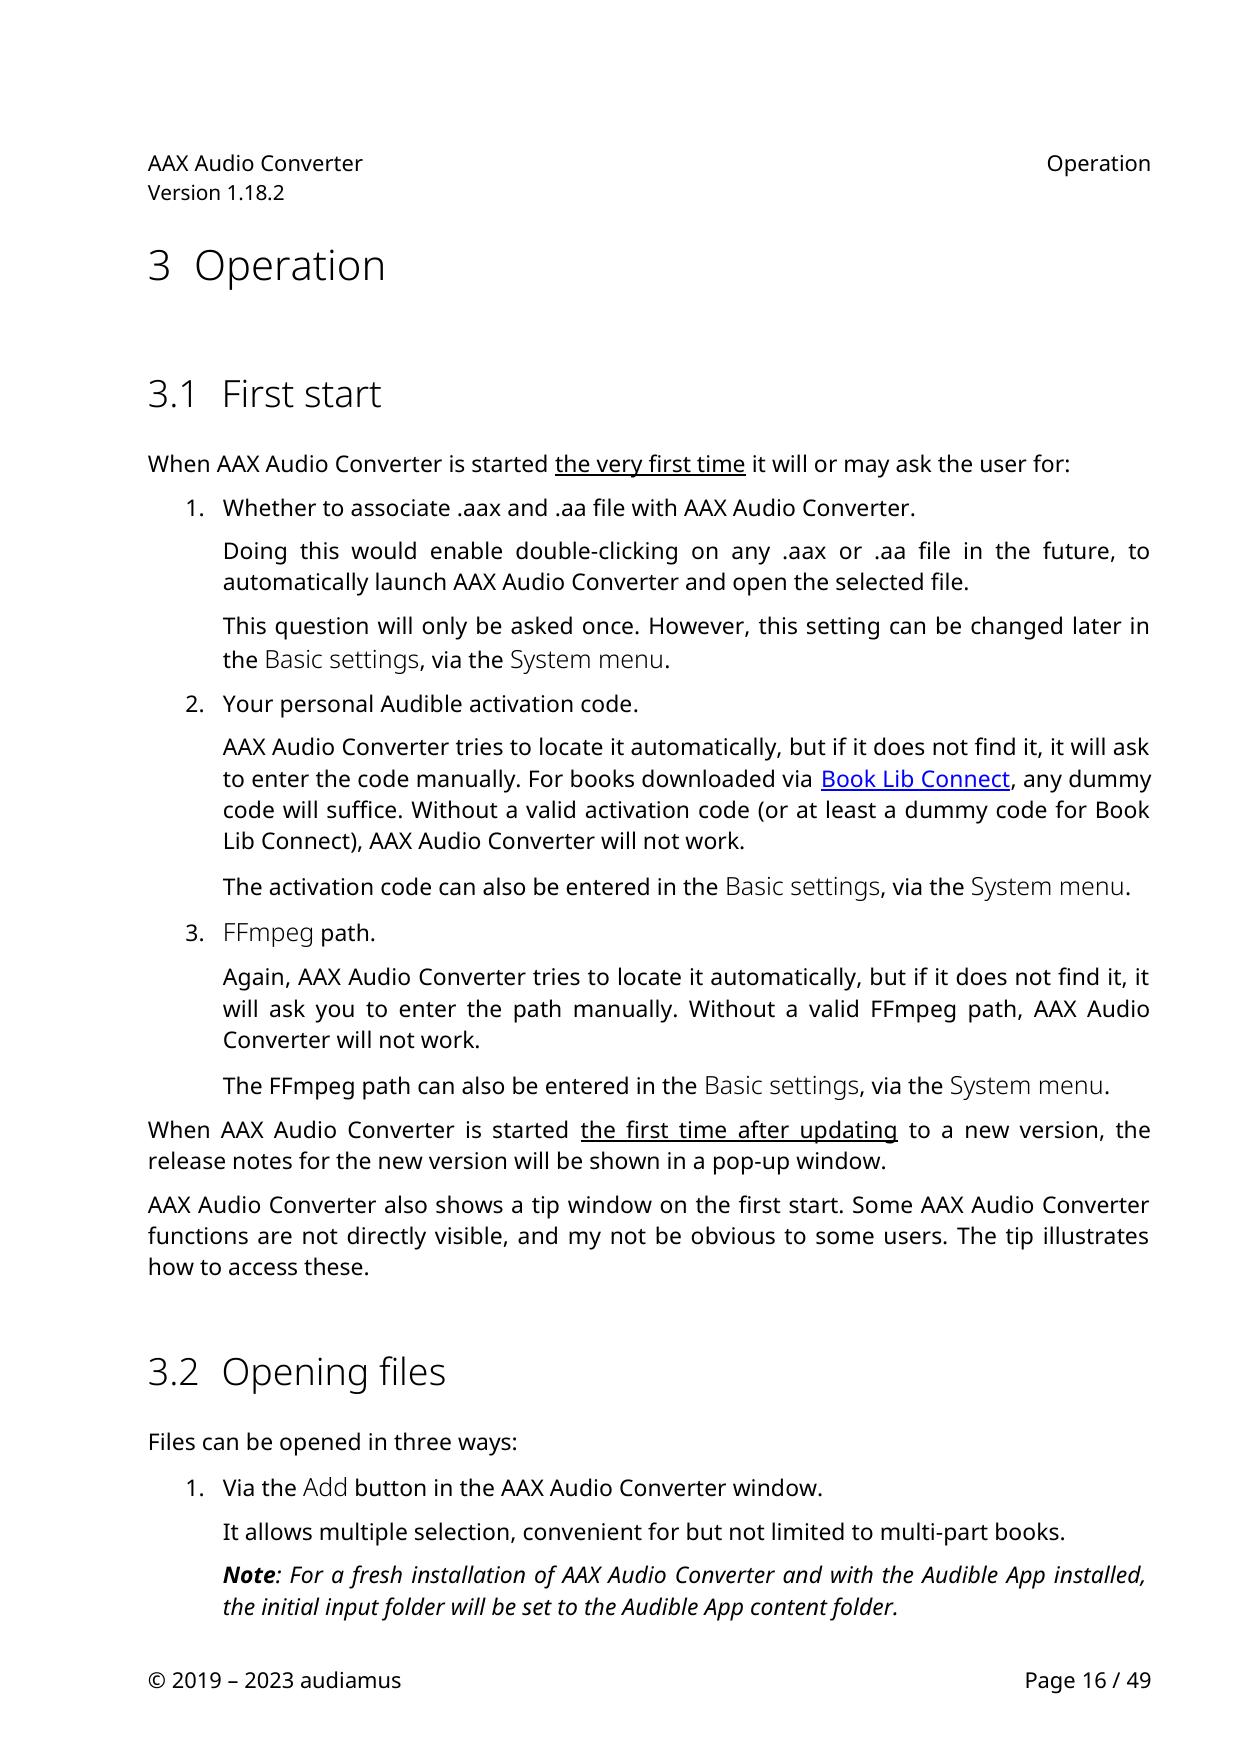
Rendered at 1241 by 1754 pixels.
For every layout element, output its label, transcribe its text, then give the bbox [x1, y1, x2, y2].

list Doing this would enable double-clicking on any .aax or .aa file in the future, to automatically launch AAX Audio Converter and open the selected file. [185, 535, 1152, 598]
list It allows multiple selection, convenient for but not limited to multi-part books. [185, 1516, 1152, 1547]
list This question will only be asked once. However, this setting can be changed later in the Basic settings, via the System menu. [185, 610, 1152, 675]
list Whether to associate .aax and .aa file with AAX Audio Converter. [185, 491, 1152, 523]
list Note: For a fresh installation of AAX Audio Converter and with the Audible App installed, the initial input folder will be set to the Audible App content folder. [185, 1559, 1152, 1622]
subtitle Operation [148, 235, 1152, 292]
text When AAX Audio Converter is started the very first time it will or may ask the user for: [148, 448, 1152, 479]
list Your personal Audible activation code. [185, 688, 1152, 719]
list AAX Audio Converter tries to locate it automatically, but if it does not find it, it will ask to enter the code manually. For books downloaded via Book Lib Connect, any dummy code will suffice. Without a valid activation code (or at least a dummy code for Book Lib Connect), AAX Audio Converter will not work. [185, 731, 1152, 856]
list Via the Add button in the AAX Audio Converter window. [185, 1469, 1152, 1503]
subtitle First start [148, 367, 1152, 418]
subtitle Opening files [148, 1345, 1152, 1396]
list FFmpeg path. [185, 915, 1152, 949]
text Files can be opened in three ways: [148, 1426, 1152, 1457]
list The FFmpeg path can also be entered in the Basic settings, via the System menu. [185, 1067, 1152, 1101]
text When AAX Audio Converter is started the first time after updating to a new version, the release notes for the new version will be shown in a pop-up window. [148, 1114, 1152, 1176]
list Again, AAX Audio Converter tries to locate it automatically, but if it does not find it, it will ask you to enter the path manually. Without a valid FFmpeg path, AAX Audio Converter will not work. [185, 961, 1152, 1055]
text AAX Audio Converter also shows a tip window on the first start. Some AAX Audio Converter functions are not directly visible, and my not be obvious to some users. The tip illustrates how to access these. [148, 1189, 1152, 1282]
list The activation code can also be entered in the Basic settings, via the System menu. [185, 869, 1152, 903]
